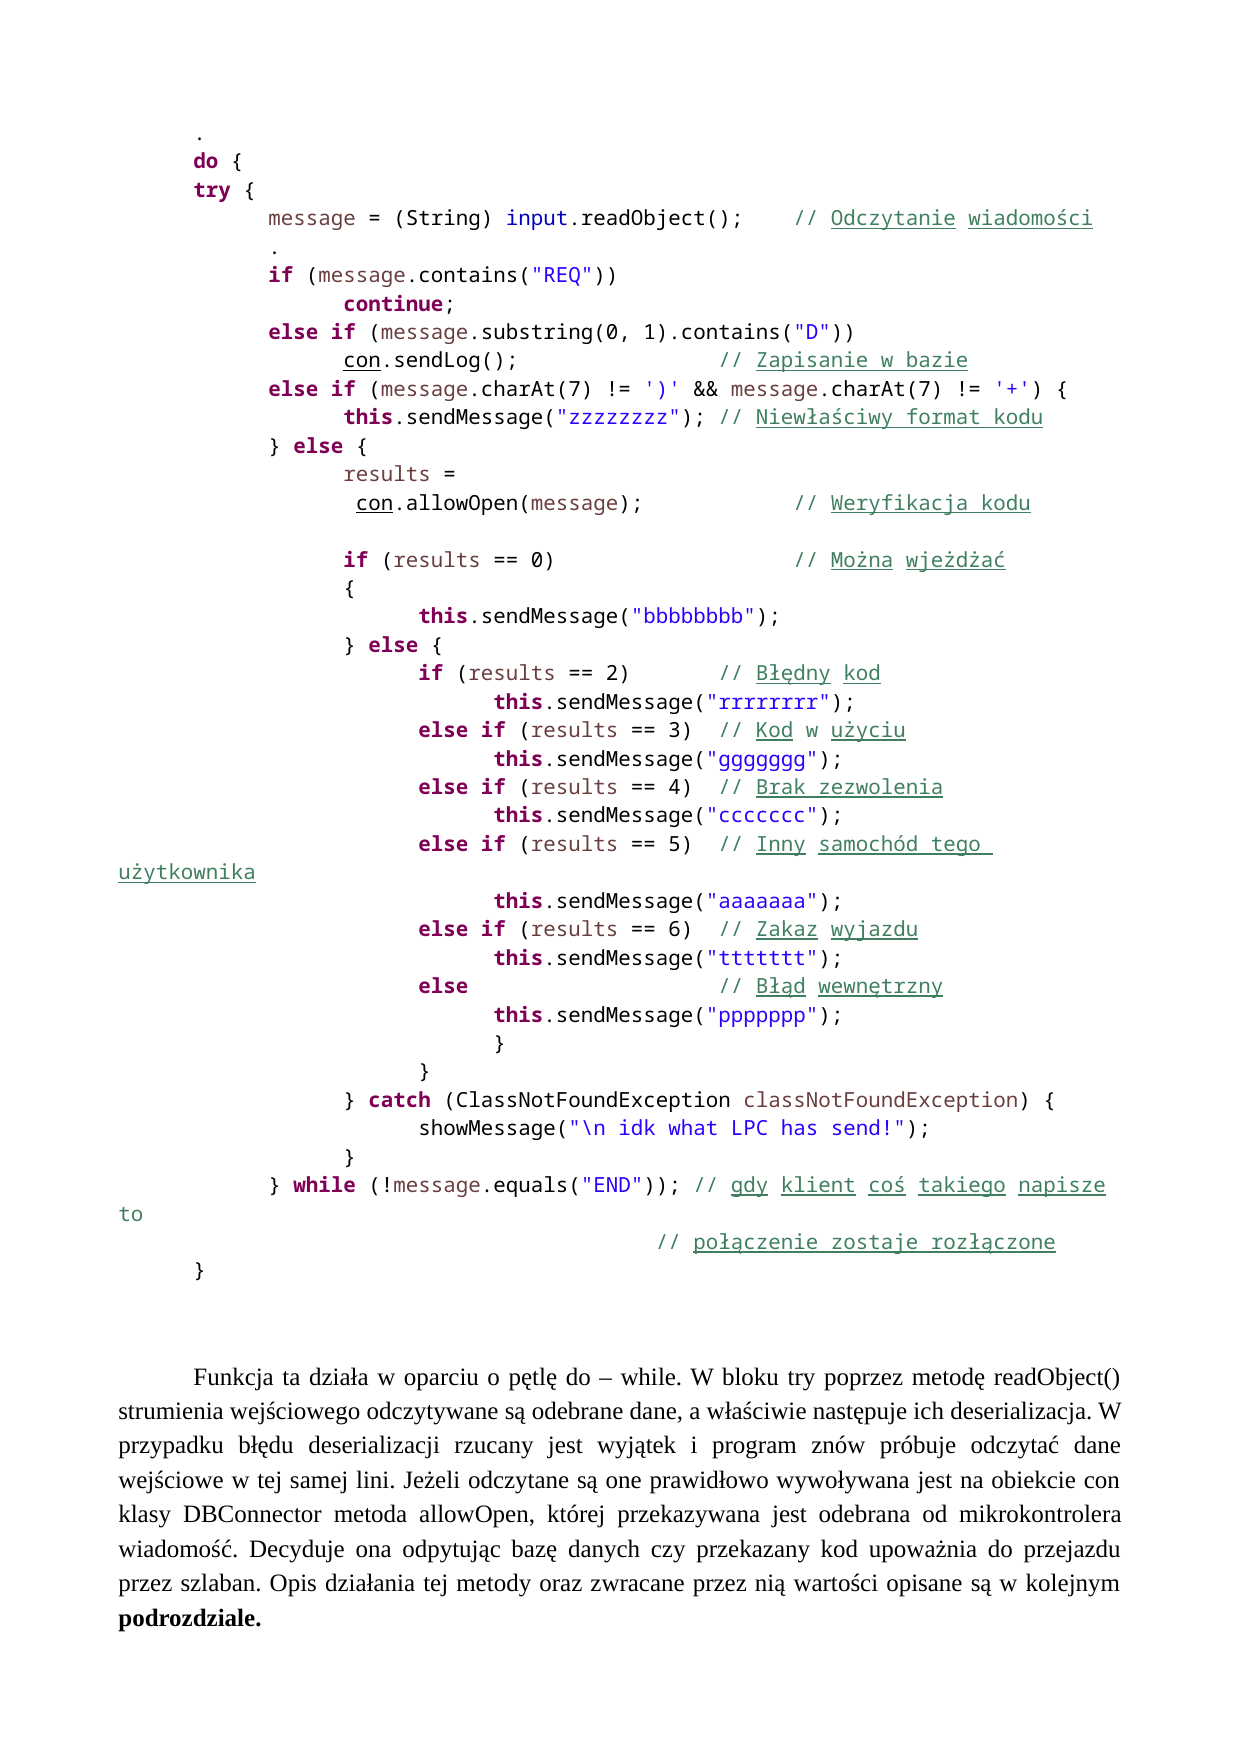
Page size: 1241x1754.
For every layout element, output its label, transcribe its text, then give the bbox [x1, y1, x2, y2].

text else // Błąd wewnętrzny [118, 971, 1122, 1000]
text else if (results == 4) // Brak zezwolenia [118, 772, 1122, 801]
text } else { [118, 431, 1122, 459]
text this.sendMessage("ttttttt"); [118, 943, 1122, 971]
text else if (message.substring(0, 1).contains("D")) [118, 317, 1122, 346]
text } while (!message.equals("END")); // gdy klient coś takiego napisze to [118, 1170, 1122, 1227]
text message = (String) input.readObject(); // Odczytanie wiadomości [118, 203, 1122, 232]
text else if (results == 6) // Zakaz wyjazdu [118, 914, 1122, 943]
text this.sendMessage("ggggggg"); [118, 744, 1122, 772]
text continue; [118, 289, 1122, 317]
text } else { [118, 630, 1122, 658]
text do { [118, 147, 1122, 175]
text else if (message.charAt(7) != ')' && message.charAt(7) != '+') { [118, 374, 1122, 402]
text if (results == 2) // Błędny kod [118, 658, 1122, 687]
text } [118, 1142, 1122, 1170]
text } catch (ClassNotFoundException classNotFoundException) { [118, 1085, 1122, 1113]
text { [118, 573, 1122, 602]
text this.sendMessage("ppppppp"); [118, 1000, 1122, 1028]
text if (results == 0) // Można wjeżdżać [118, 545, 1122, 573]
text con.sendLog(); // Zapisanie w bazie [118, 346, 1122, 374]
text this.sendMessage("zzzzzzzz"); // Niewłaściwy format kodu [118, 402, 1122, 431]
text if (message.contains("REQ")) [118, 260, 1122, 289]
text . [118, 232, 1122, 260]
text this.sendMessage("rrrrrrrr"); [118, 687, 1122, 715]
text . [118, 118, 1122, 147]
text this.sendMessage("bbbbbbbb"); [118, 602, 1122, 630]
text showMessage("\n idk what LPC has send!"); [118, 1113, 1122, 1142]
text // połączenie zostaje rozłączone [118, 1227, 1122, 1256]
text else if (results == 5) // Inny samochód tego użytkownika [118, 829, 1122, 886]
text try { [118, 175, 1122, 203]
text else if (results == 3) // Kod w użyciu [118, 715, 1122, 744]
text this.sendMessage("aaaaaaa"); [118, 886, 1122, 914]
text } [118, 1256, 1122, 1284]
text } [118, 1057, 1122, 1085]
text results = [118, 459, 1122, 488]
text con.allowOpen(message); // Weryfikacja kodu [118, 488, 1122, 516]
text Funkcja ta działa w oparciu o pętlę do – while. W bloku try poprzez metodę readObject() strumienia wejściowego odczytywane są odebrane dane, a właściwie następuje ich deserializacja. W przypadku błędu deserializacji rzucany jest wyjątek i program znów próbuje odczytać dane wejściowe w tej samej lini. Jeżeli odczytane są one prawidłowo wywoływana jest na obiekcie con klasy DBConnector metoda allowOpen, której przekazywana jest odebrana od mikrokontrolera wiadomość. Decyduje ona odpytując bazę danych czy przekazany kod upoważnia do przejazdu przez szlaban. Opis działania tej metody oraz zwracane przez nią wartości opisane są w kolejnym podrozdziale. [118, 1362, 1122, 1632]
text } [118, 1028, 1122, 1057]
text this.sendMessage("ccccccc"); [118, 801, 1122, 829]
